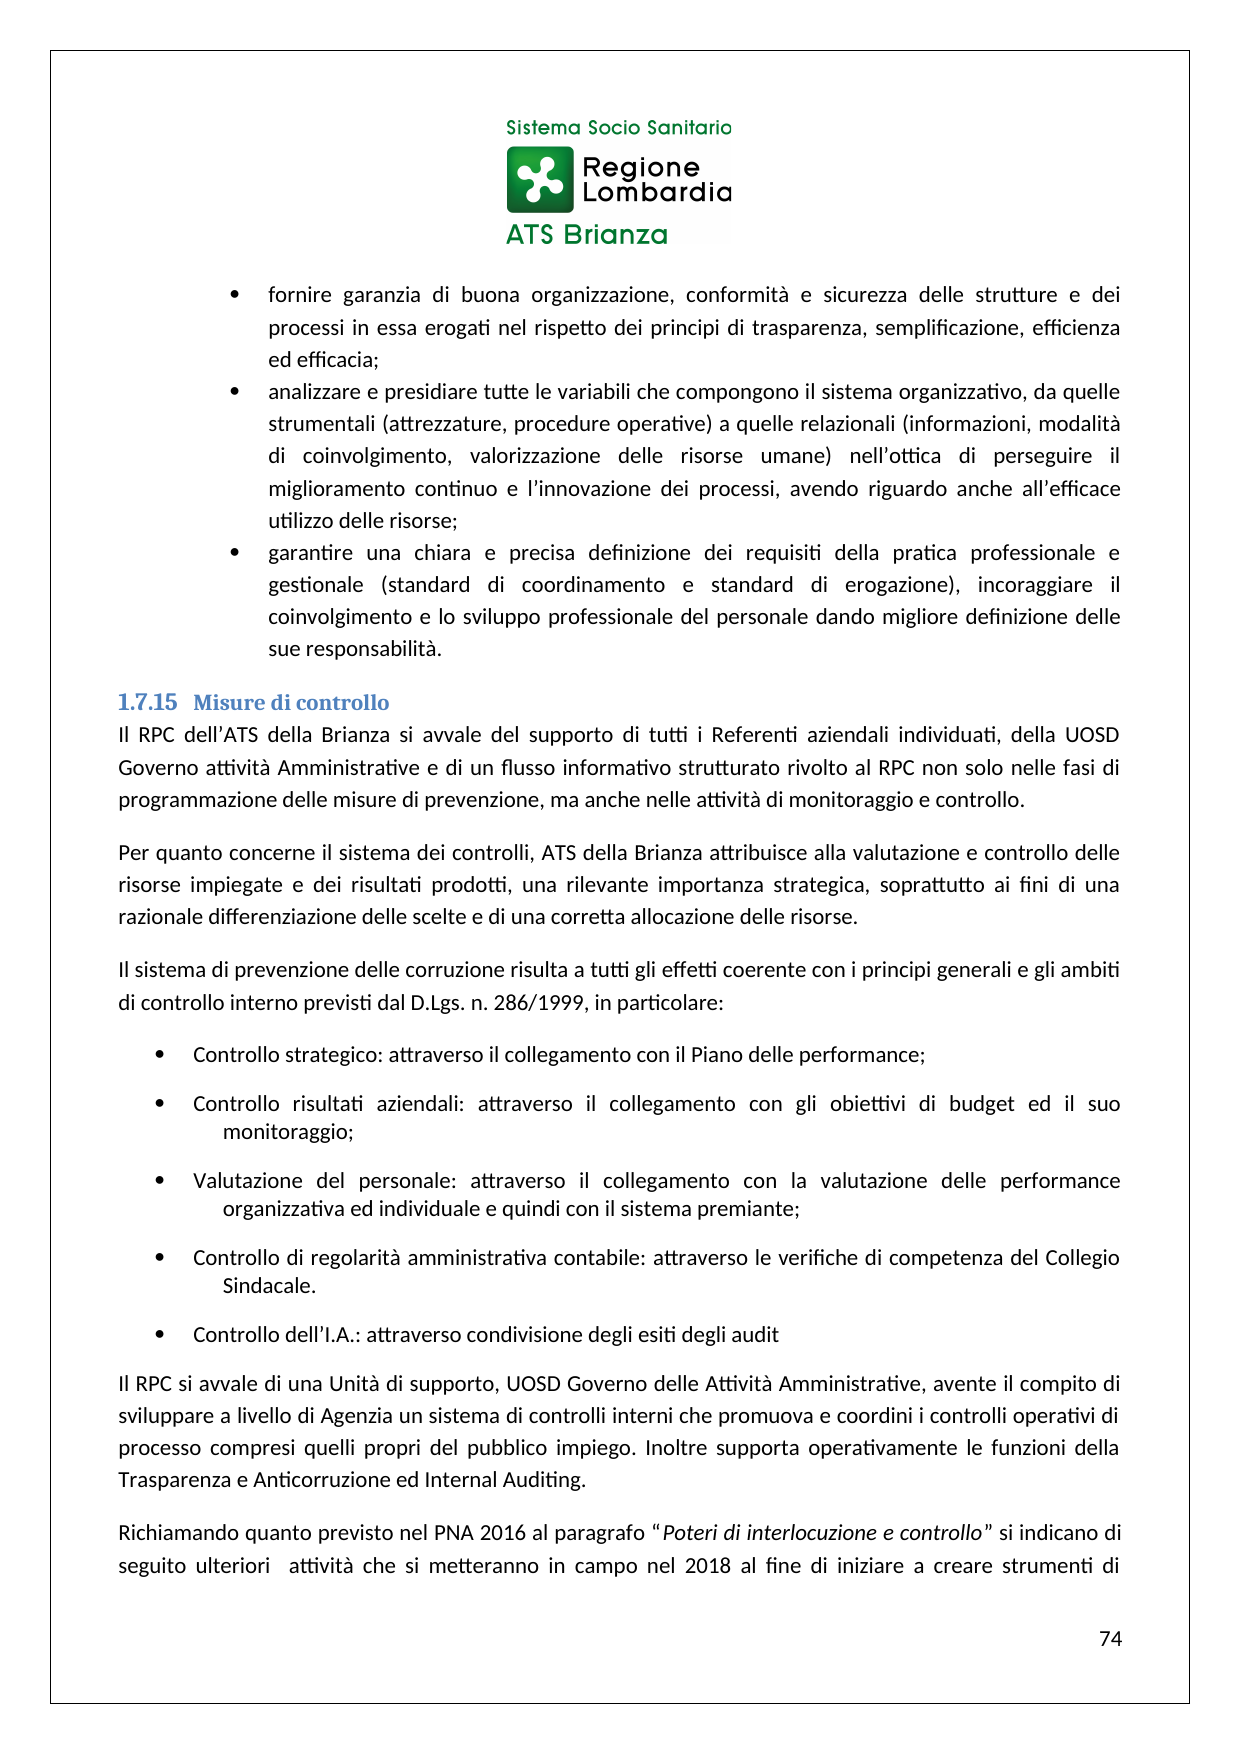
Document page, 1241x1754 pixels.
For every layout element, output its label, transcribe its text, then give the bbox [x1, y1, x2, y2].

text Il RPC si avvale di una Unità di supporto, UOSD Governo delle Attività Amministrative, avente il compito di sviluppare a livello di Agenzia un sistema di controlli interni che promuova e coordini i controlli operativi di processo compresi quelli propri del pubblico impiego. Inoltre supporta operativamente le funzioni della Trasparenza e Anticorruzione ed Internal Auditing. [118, 1369, 1122, 1493]
list analizzare e presidiare tutte le variabili che compongono il sistema organizzativo, da quelle strumentali (attrezzature, procedure operative) a quelle relazionali (informazioni, modalità di coinvolgimento, valorizzazione delle risorse umane) nell’ottica di perseguire il miglioramento continuo e l’innovazione dei processi, avendo riguardo anche all’efficace utilizzo delle risorse; [231, 377, 1122, 534]
list Valutazione del personale: attraverso il collegamento con la valutazione delle performance organizzativa ed individuale e quindi con il sistema premiante; [156, 1166, 1122, 1222]
list Controllo di regolarità amministrativa contabile: attraverso le verifiche di competenza del Collegio Sindacale. [156, 1243, 1122, 1299]
list garantire una chiara e precisa definizione dei requisiti della pratica professionale e gestionale (standard di coordinamento e standard di erogazione), incoraggiare il coinvolgimento e lo sviluppo professionale del personale dando migliore definizione delle sue responsabilità. [231, 538, 1122, 663]
subtitle Misure di controllo [118, 688, 1122, 716]
text Il sistema di prevenzione delle corruzione risulta a tutti gli effetti coerente con i principi generali e gli ambiti di controllo interno previsti dal D.Lgs. n. 286/1999, in particolare: [118, 955, 1122, 1016]
list fornire garanzia di buona organizzazione, conformità e sicurezza delle strutture e dei processi in essa erogati nel rispetto dei principi di trasparenza, semplificazione, efficienza ed efficacia; [231, 281, 1122, 373]
list Controllo risultati aziendali: attraverso il collegamento con gli obiettivi di budget ed il suo monitoraggio; [156, 1089, 1122, 1146]
text Per quanto concerne il sistema dei controlli, ATS della Brianza attribuisce alla valutazione e controllo delle risorse impiegate e dei risultati prodotti, una rilevante importanza strategica, soprattutto ai fini di una razionale differenziazione delle scelte e di una corretta allocazione delle risorse. [118, 838, 1122, 930]
list Controllo dell’I.A.: attraverso condivisione degli esiti degli audit [156, 1320, 1122, 1348]
text Richiamando quanto previsto nel PNA 2016 al paragrafo “Poteri di interlocuzione e controllo” si indicano di seguito ulteriori attività che si metteranno in campo nel 2018 al fine di iniziare a creare strumenti di [118, 1518, 1122, 1579]
list Controllo strategico: attraverso il collegamento con il Piano delle performance; [156, 1041, 1122, 1069]
text Il RPC dell’ATS della Brianza si avvale del supporto di tutti i Referenti aziendali individuati, della UOSD Governo attività Amministrative e di un flusso informativo strutturato rivolto al RPC non solo nelle fasi di programmazione delle misure di prevenzione, ma anche nelle attività di monitoraggio e controllo. [118, 721, 1122, 813]
